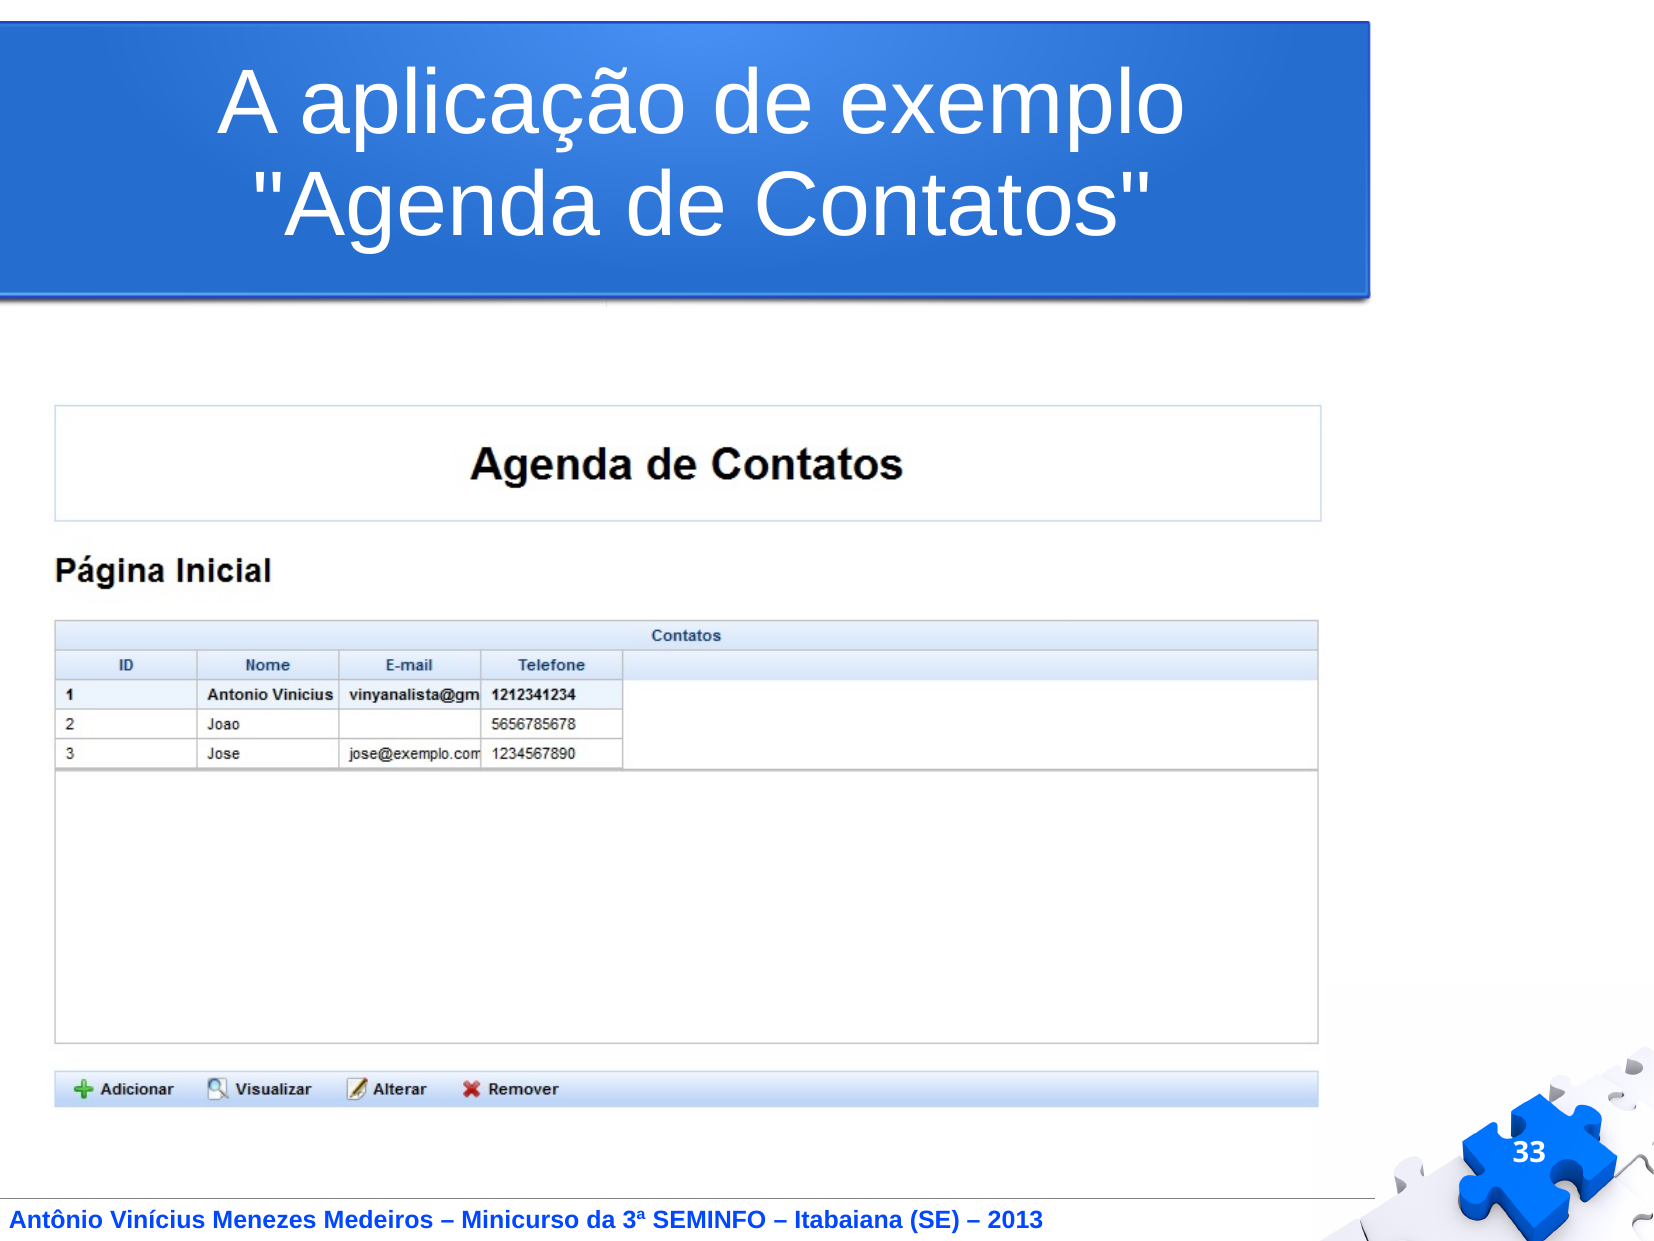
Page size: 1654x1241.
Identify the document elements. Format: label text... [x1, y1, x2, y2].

title A aplicação de exemplo "Agenda de Contatos" [82, 49, 1323, 257]
picture [0, 21, 1375, 307]
picture [49, 401, 1654, 1241]
